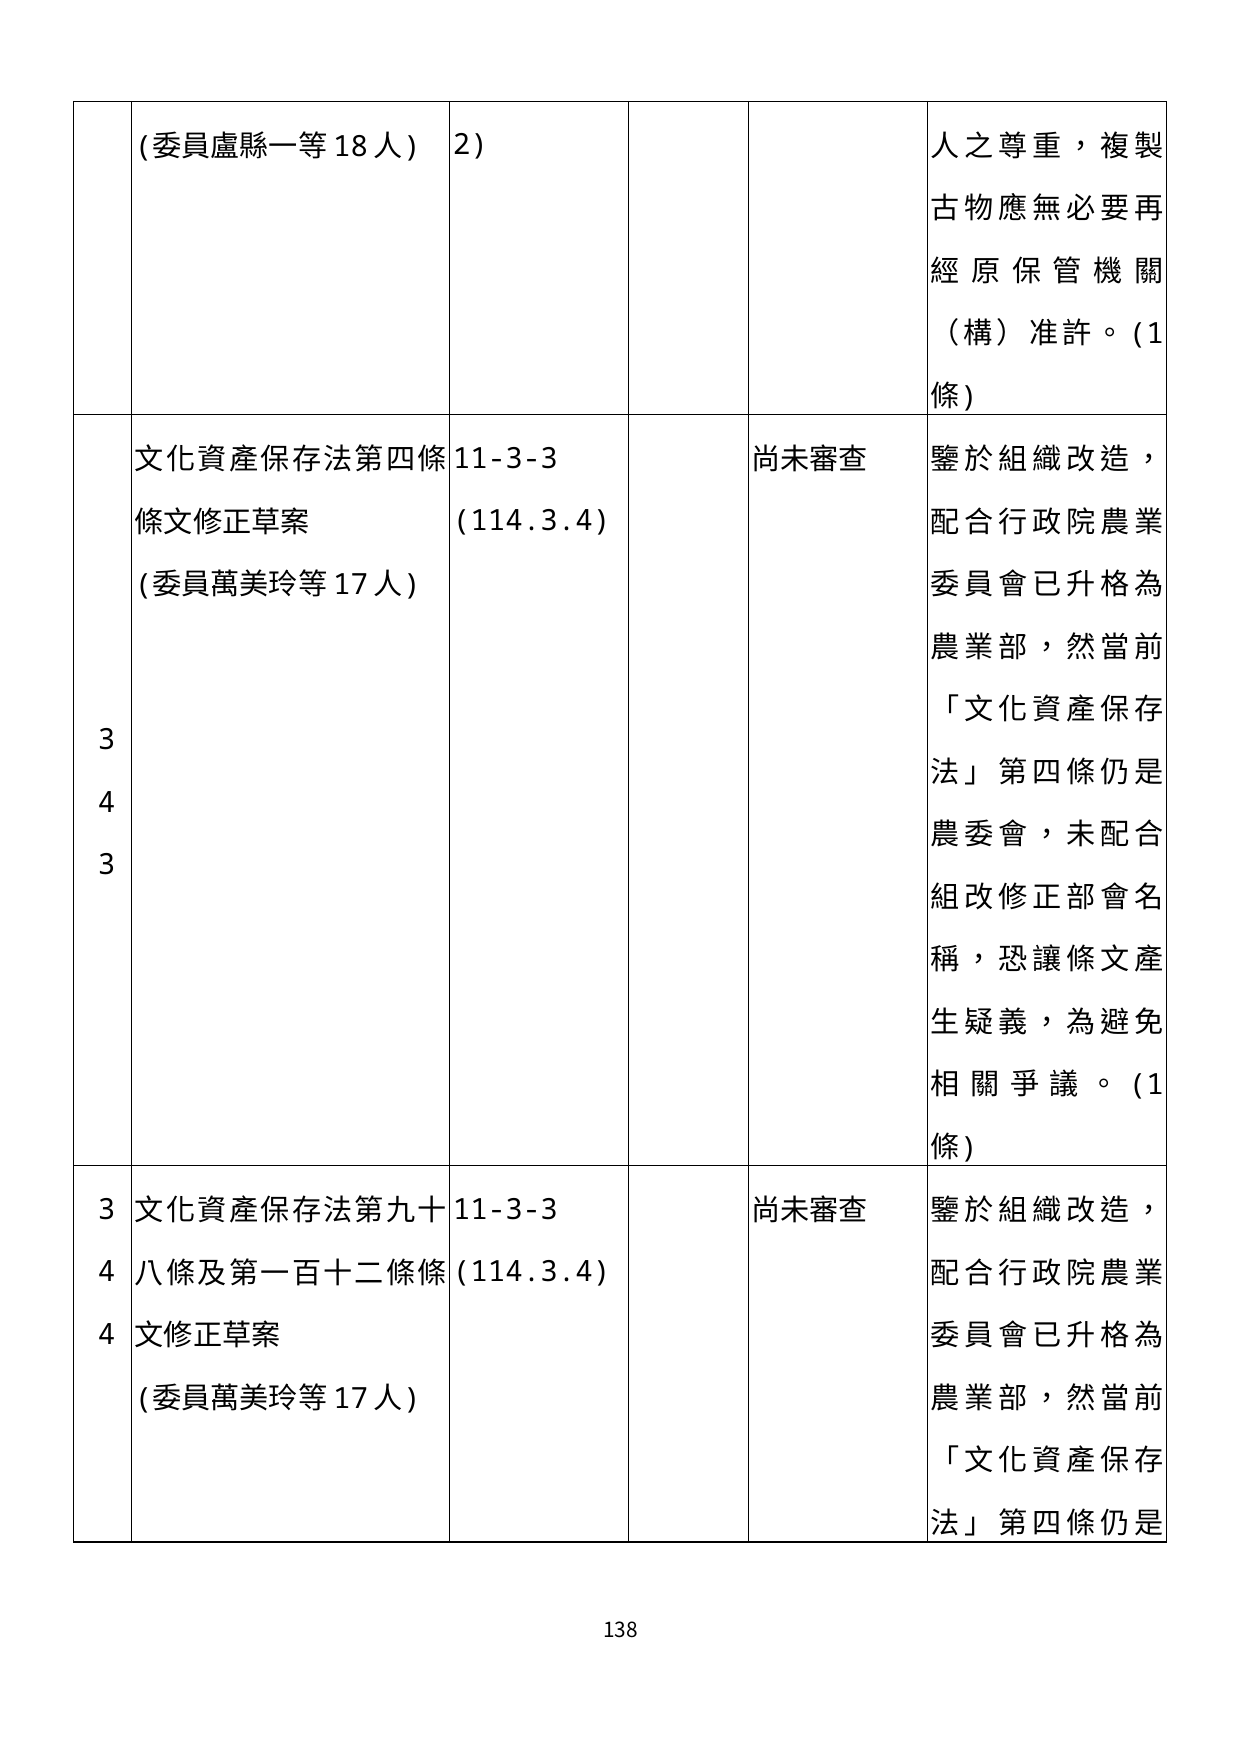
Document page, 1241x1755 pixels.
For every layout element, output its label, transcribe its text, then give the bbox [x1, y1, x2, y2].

table_cell 人之尊重，複製古物應無必要再經原保管機關（構）准許。(1條) [928, 102, 1166, 414]
table_cell 鑒於組織改造，配合行政院農業委員會已升格為農業部，然當前「文化資產保存法」第四條仍是農委會，未配合組改修正部會名稱，恐讓條文產生疑義，為避免相關爭議。(1條) [928, 415, 1166, 1165]
table_cell 鑒於組織改造，配合行政院農業委員會已升格為農業部，然當前「文化資產保存法」第四條仍是 [928, 1166, 1166, 1541]
table_cell [74, 415, 131, 1165]
table_cell 文化資產保存法第四條條文修正草案 (委員萬美玲等17人) [132, 415, 449, 1165]
table_cell [74, 1166, 131, 1541]
table_cell 11-3-3 (114.3.4) [450, 1166, 628, 1541]
table_cell [74, 102, 131, 414]
table_cell 尚未審查 [749, 1166, 927, 1541]
table_cell 11-3-3 (114.3.4) [450, 415, 628, 1165]
table_cell 2) [450, 102, 628, 414]
table_cell [629, 102, 748, 414]
table_cell 文化資產保存法第九十八條及第一百十二條條文修正草案 (委員萬美玲等17人) [132, 1166, 449, 1541]
table_cell [749, 102, 927, 414]
table_cell [629, 1166, 748, 1541]
table_cell 尚未審查 [749, 415, 927, 1165]
table_cell (委員盧縣一等18人) [132, 102, 449, 414]
table_cell [629, 415, 748, 1165]
